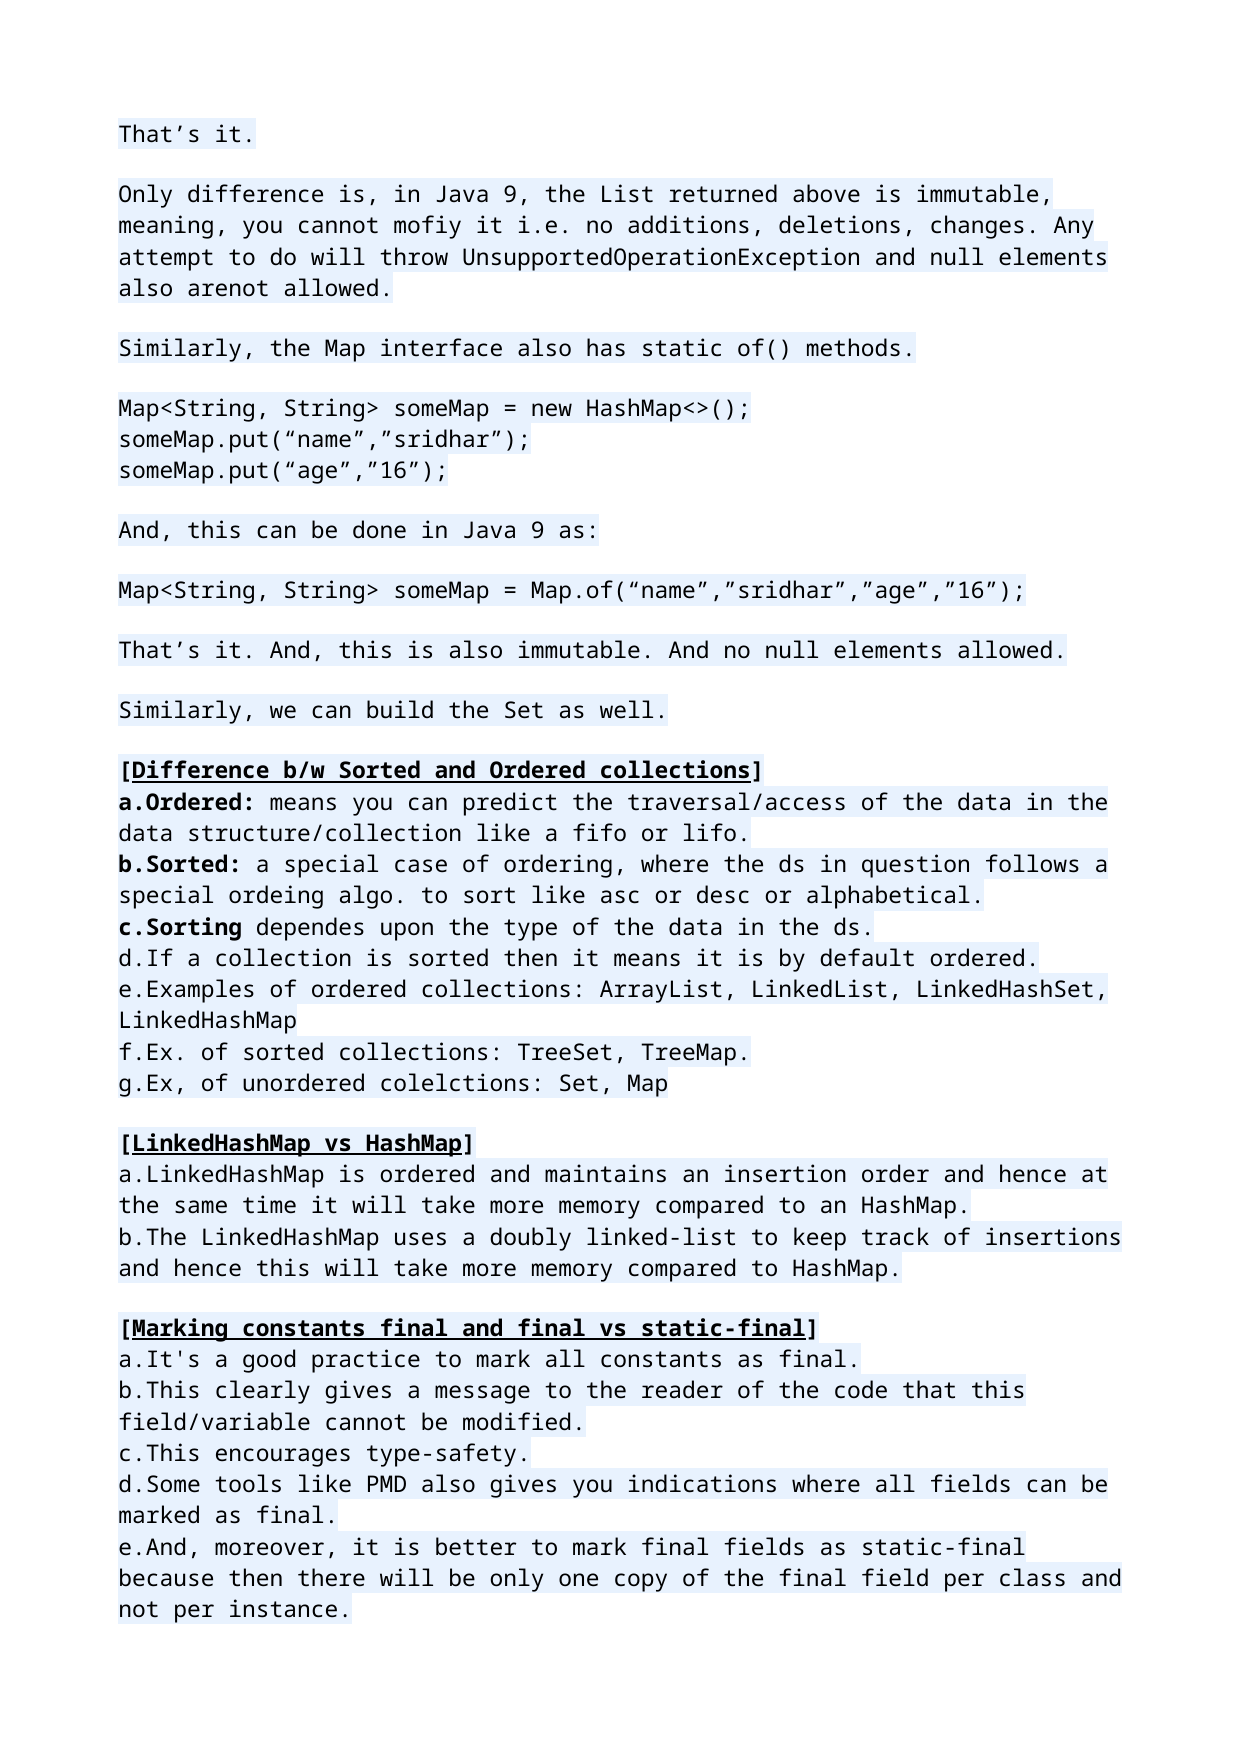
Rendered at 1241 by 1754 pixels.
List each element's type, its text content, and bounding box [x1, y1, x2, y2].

text someMap.put(“age”,”16”); [118, 454, 1122, 486]
text someMap.put(“name”,”sridhar”); [118, 423, 1122, 454]
text g.Ex, of unordered colelctions: Set, Map [118, 1067, 1122, 1098]
text e.And, moreover, it is better to mark final fields as static-final because then there will be only one copy of the final field per class and not per instance. [118, 1531, 1122, 1624]
text e.Examples of ordered collections: ArrayList, LinkedList, LinkedHashSet, LinkedHashMap [118, 973, 1122, 1036]
text c.This encourages type-safety. [118, 1437, 1122, 1468]
text b.This clearly gives a message to the reader of the code that this field/variable cannot be modified. [118, 1374, 1122, 1437]
text And, this can be done in Java 9 as: [118, 514, 1122, 546]
text [Marking constants final and final vs static-final] [118, 1312, 1122, 1343]
text That’s it. And, this is also immutable. And no null elements allowed. [118, 634, 1122, 666]
text [Difference b/w Sorted and Ordered collections] [118, 754, 1122, 786]
text Similarly, we can build the Set as well. [118, 694, 1122, 726]
text d.Some tools like PMD also gives you indications where all fields can be marked as final. [118, 1468, 1122, 1531]
text f.Ex. of sorted collections: TreeSet, TreeMap. [118, 1036, 1122, 1067]
text [LinkedHashMap vs HashMap] [118, 1127, 1122, 1158]
text Map<String, String> someMap = new HashMap<>(); [118, 392, 1122, 423]
text b.The LinkedHashMap uses a doubly linked-list to keep track of insertions and hence this will take more memory compared to HashMap. [118, 1221, 1122, 1283]
text a.Ordered: means you can predict the traversal/access of the data in the data structure/collection like a fifo or lifo. [118, 786, 1122, 848]
text Only difference is, in Java 9, the List returned above is immutable, meaning, you cannot mofiy it i.e. no additions, deletions, changes. Any attempt to do will throw UnsupportedOperationException and null elements also arenot allowed. [118, 178, 1122, 303]
text d.If a collection is sorted then it means it is by default ordered. [118, 942, 1122, 973]
text c.Sorting dependes upon the type of the data in the ds. [118, 911, 1122, 942]
text a.It's a good practice to mark all constants as final. [118, 1343, 1122, 1374]
text b.Sorted: a special case of ordering, where the ds in question follows a special ordeing algo. to sort like asc or desc or alphabetical. [118, 848, 1122, 911]
text That’s it. [118, 118, 1122, 149]
text a.LinkedHashMap is ordered and maintains an insertion order and hence at the same time it will take more memory compared to an HashMap. [118, 1158, 1122, 1221]
text Map<String, String> someMap = Map.of(“name”,”sridhar”,”age”,”16”); [118, 574, 1122, 606]
text Similarly, the Map interface also has static of() methods. [118, 332, 1122, 363]
